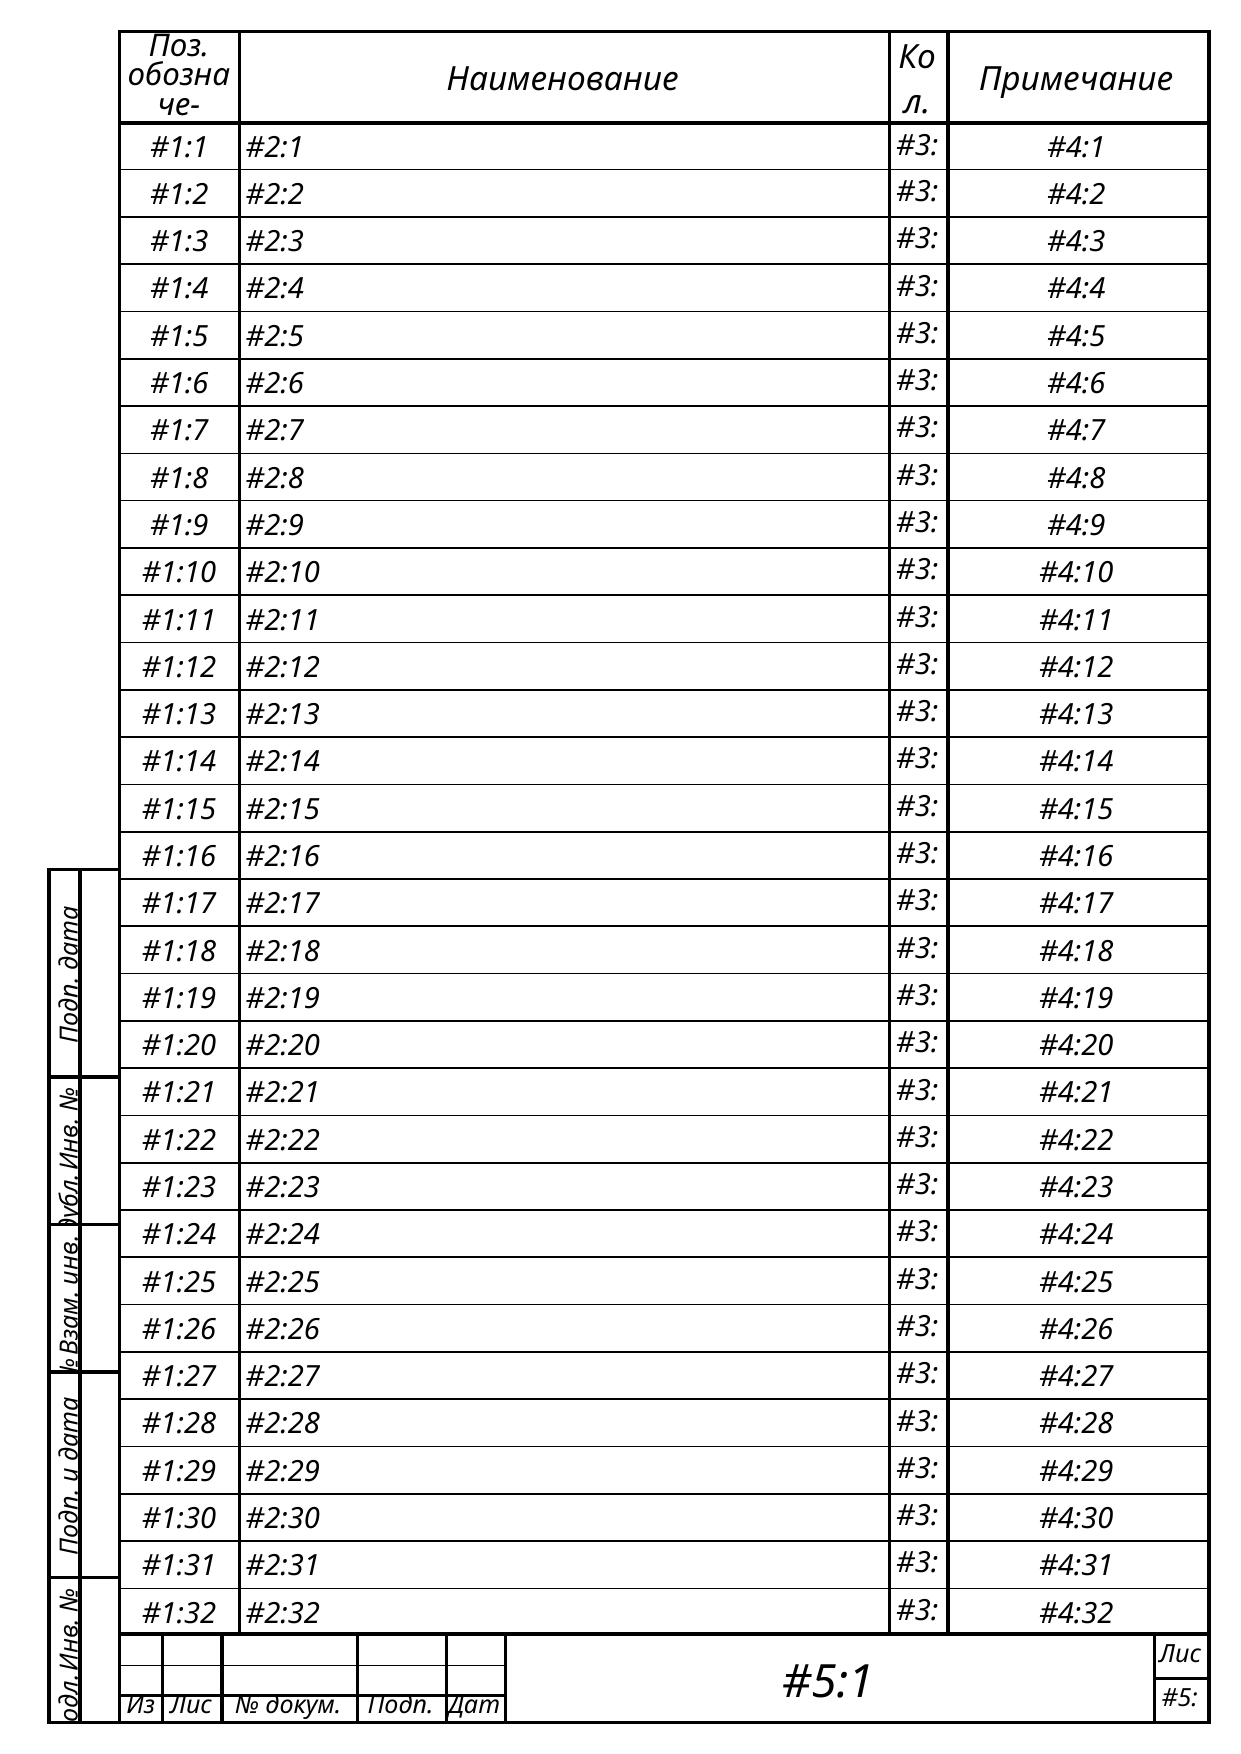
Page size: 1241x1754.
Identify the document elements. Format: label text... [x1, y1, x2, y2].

table_cell #3:9 [891, 501, 946, 547]
table_cell #4:6 [950, 360, 1207, 405]
table_cell #2:22 [241, 1116, 888, 1162]
table_cell #1:1 [121, 125, 238, 169]
table_cell #3:7 [891, 407, 946, 452]
table_cell #3:4 [891, 265, 946, 311]
table_cell Дата [448, 1697, 504, 1721]
table_cell #2:24 [241, 1211, 888, 1256]
table_cell #3:8 [891, 454, 946, 500]
table_cell #4:18 [950, 927, 1207, 973]
table_cell #1:17 [121, 880, 238, 925]
table_cell #1:32 [121, 1589, 238, 1632]
table_cell #2:19 [241, 974, 888, 1020]
table_cell #4:10 [950, 549, 1207, 594]
table_cell #1:5 [121, 312, 238, 358]
table_cell #4:28 [950, 1400, 1207, 1446]
table_header [164, 1636, 220, 1665]
table_cell #1:13 [121, 691, 238, 736]
table_cell #3:30 [891, 1495, 946, 1540]
table_cell #2:6 [241, 360, 888, 405]
table_cell #3:22 [891, 1116, 946, 1162]
table_cell #4:5 [950, 312, 1207, 358]
table_cell #3:3 [891, 218, 946, 263]
table_cell #4:8 [950, 454, 1207, 500]
table_header Кол. [891, 33, 946, 121]
table_cell #3:14 [891, 738, 946, 783]
table_cell #2:23 [241, 1164, 888, 1209]
table_header Наименование [241, 33, 888, 121]
table_cell #2:1 [241, 125, 888, 169]
table_cell #1:2 [121, 170, 238, 216]
table_cell [164, 1666, 220, 1694]
table_cell #4:15 [950, 785, 1207, 831]
table_cell #4:20 [950, 1022, 1207, 1067]
table_cell Изм. [121, 1697, 161, 1721]
table_cell #2:30 [241, 1495, 888, 1540]
table_cell #4:30 [950, 1495, 1207, 1540]
table_cell #3:13 [891, 691, 946, 736]
table_cell #1:6 [121, 360, 238, 405]
table_cell #3:21 [891, 1069, 946, 1114]
table_header [359, 1636, 445, 1665]
table_cell Подп. и дата [51, 1374, 78, 1576]
table_cell #1:7 [121, 407, 238, 452]
table_cell #1:25 [121, 1258, 238, 1304]
table_cell #4:22 [950, 1116, 1207, 1162]
table_cell [359, 1666, 445, 1694]
table_cell [82, 1374, 118, 1576]
table_cell #2:11 [241, 596, 888, 642]
table_cell #3:20 [891, 1022, 946, 1067]
table_cell Лист [164, 1697, 220, 1721]
table_cell #2:25 [241, 1258, 888, 1304]
table_cell #1:26 [121, 1305, 238, 1351]
table_cell #2:14 [241, 738, 888, 783]
table_cell #2:28 [241, 1400, 888, 1446]
table_cell #4:7 [950, 407, 1207, 452]
table_cell #2:26 [241, 1305, 888, 1351]
table_cell #1:16 [121, 833, 238, 878]
table_cell #1:31 [121, 1542, 238, 1587]
table_cell #3:1 [891, 125, 946, 169]
table_header [82, 871, 118, 1075]
table_cell #4:4 [950, 265, 1207, 311]
table_cell #1:23 [121, 1164, 238, 1209]
table_cell #3:24 [891, 1211, 946, 1256]
table_cell #4:27 [950, 1353, 1207, 1398]
table_cell #2:10 [241, 549, 888, 594]
table_cell #3:10 [891, 549, 946, 594]
table_cell #4:9 [950, 501, 1207, 547]
table_cell #1:4 [121, 265, 238, 311]
table_header [448, 1636, 504, 1665]
table_header [121, 1636, 161, 1665]
table_cell #3:16 [891, 833, 946, 878]
table_cell #4:16 [950, 833, 1207, 878]
table_cell [448, 1666, 504, 1694]
table_cell #2:15 [241, 785, 888, 831]
table_cell #3:28 [891, 1400, 946, 1446]
table_cell #3:29 [891, 1447, 946, 1493]
table_cell #3:15 [891, 785, 946, 831]
table_cell #1:22 [121, 1116, 238, 1162]
table_cell #1:14 [121, 738, 238, 783]
table_cell #1:28 [121, 1400, 238, 1446]
table_cell #2:13 [241, 691, 888, 736]
table_cell #1:9 [121, 501, 238, 547]
table_cell #1:11 [121, 596, 238, 642]
table_cell #2:3 [241, 218, 888, 263]
table_cell #4:11 [950, 596, 1207, 642]
table_cell #2:18 [241, 927, 888, 973]
table_cell Подп. [359, 1697, 445, 1721]
table_cell #2:8 [241, 454, 888, 500]
table_cell #1:3 [121, 218, 238, 263]
table_cell #3:31 [891, 1542, 946, 1587]
table_cell [82, 1079, 118, 1223]
table_cell #1:18 [121, 927, 238, 973]
table_cell #4:29 [950, 1447, 1207, 1493]
table_cell #3:17 [891, 880, 946, 925]
table_cell #1:8 [121, 454, 238, 500]
table_cell #1:19 [121, 974, 238, 1020]
table_cell #2:16 [241, 833, 888, 878]
table_cell #2:20 [241, 1022, 888, 1067]
table_cell [224, 1666, 356, 1694]
table_cell #4:19 [950, 974, 1207, 1020]
table_cell #1:20 [121, 1022, 238, 1067]
table_cell #1:29 [121, 1447, 238, 1493]
table_cell #3:12 [891, 643, 946, 689]
table_cell #4:32 [950, 1589, 1207, 1632]
table_cell [82, 1579, 118, 1721]
table_cell #4:23 [950, 1164, 1207, 1209]
table_cell Инв. № подл. [51, 1579, 78, 1721]
table_cell #2:12 [241, 643, 888, 689]
table_cell #3:5 [891, 312, 946, 358]
table_cell #4:31 [950, 1542, 1207, 1587]
table_cell #4:26 [950, 1305, 1207, 1351]
table_cell [121, 1666, 161, 1694]
table_cell #2:27 [241, 1353, 888, 1398]
table_cell #4:2 [950, 170, 1207, 216]
table_cell #2:29 [241, 1447, 888, 1493]
table_header Примечание [950, 33, 1207, 121]
table_cell [82, 1226, 118, 1370]
table_cell #2:7 [241, 407, 888, 452]
table_cell #3:2 [891, 170, 946, 216]
table_cell #3:11 [891, 596, 946, 642]
table_cell Дата [448, 1697, 456, 1711]
table_cell Дата [451, 1697, 461, 1711]
table_cell #4:24 [950, 1211, 1207, 1256]
table_cell #3:25 [891, 1258, 946, 1304]
table_cell #4:17 [950, 880, 1207, 925]
table_cell #2:32 [241, 1589, 888, 1632]
table_cell #1:15 [121, 785, 238, 831]
table_cell #1:30 [121, 1495, 238, 1540]
table_header Подп. дата [51, 871, 78, 1075]
table_cell #3:27 [891, 1353, 946, 1398]
table_cell #2:17 [241, 880, 888, 925]
table_cell #3:6 [891, 360, 946, 405]
table_cell #3:23 [891, 1164, 946, 1209]
table_header [224, 1636, 356, 1665]
table_cell #3:19 [891, 974, 946, 1020]
table_cell #1:24 [121, 1211, 238, 1256]
table_cell #4:14 [950, 738, 1207, 783]
table_cell #2:5 [241, 312, 888, 358]
table_cell #3:26 [891, 1305, 946, 1351]
table_header #5:1 [507, 1636, 1153, 1721]
table_cell #5:2 [1156, 1680, 1207, 1721]
table_cell #3:32 [891, 1589, 946, 1632]
table_cell #2:31 [241, 1542, 888, 1587]
table_cell #1:12 [121, 643, 238, 689]
table_cell #4:3 [950, 218, 1207, 263]
table_header Поз. обозначе- ние [121, 33, 238, 121]
table_cell #2:4 [241, 265, 888, 311]
table_cell #4:1 [950, 125, 1207, 169]
table_cell #2:9 [241, 501, 888, 547]
table_cell Инв. № дубл. [51, 1079, 78, 1223]
table_cell № докум. [224, 1697, 356, 1721]
table_cell Изм. [130, 1697, 139, 1709]
table_cell #2:21 [241, 1069, 888, 1114]
table_cell Взам. инв. № [51, 1226, 78, 1370]
table_cell #4:25 [950, 1258, 1207, 1304]
table_cell #4:21 [950, 1069, 1207, 1114]
table_cell #4:13 [950, 691, 1207, 736]
table_cell #3:18 [891, 927, 946, 973]
table_cell #2:2 [241, 170, 888, 216]
table_cell #4:12 [950, 643, 1207, 689]
table_cell #1:10 [121, 549, 238, 594]
table_cell #1:21 [121, 1069, 238, 1114]
table_cell #1:27 [121, 1353, 238, 1398]
table_header Лист [1156, 1636, 1207, 1677]
